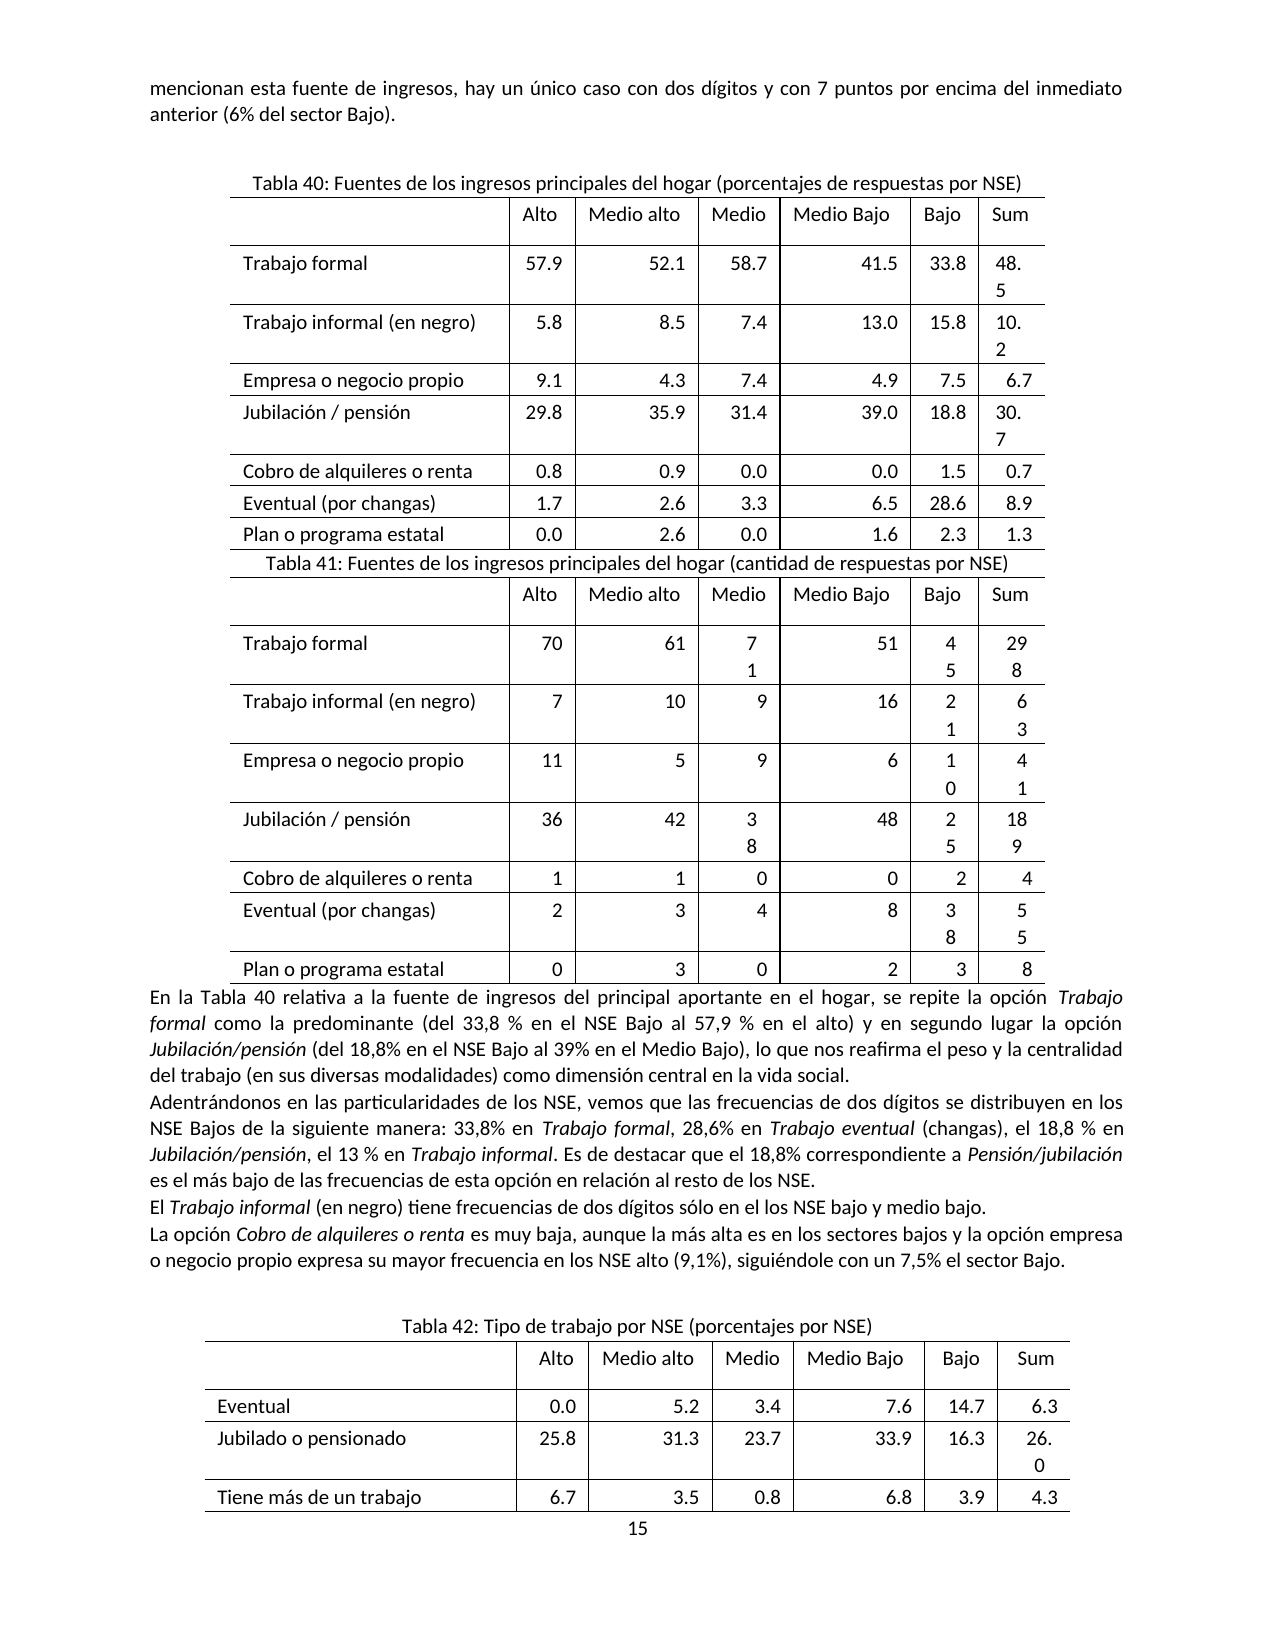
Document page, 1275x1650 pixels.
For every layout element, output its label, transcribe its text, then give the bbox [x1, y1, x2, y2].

table_header Medio [713, 1342, 793, 1389]
table_cell Empresa o negocio propio [230, 744, 509, 802]
text mencionan esta fuente de ingresos, hay un único caso con dos dígitos y con 7 puntos por encima del inmediato anterior (6% del sector Bajo). [149, 75, 1125, 127]
table_cell Tiene más de un trabajo [205, 1480, 516, 1511]
table_cell 25 [911, 803, 978, 861]
table_cell 3.3 [699, 486, 779, 517]
table_cell 41.5 [781, 246, 910, 304]
table_cell 31.3 [589, 1422, 712, 1479]
table_cell 6.7 [979, 364, 1045, 395]
table_header Bajo [911, 578, 978, 625]
table_cell 8 [979, 952, 1045, 983]
table_header [205, 1342, 516, 1389]
table_cell 10 [576, 685, 698, 743]
table_cell 48 [781, 803, 910, 861]
table_cell 52.1 [576, 246, 698, 304]
table_cell Trabajo informal (en negro) [230, 685, 509, 743]
table_cell Empresa o negocio propio [230, 364, 509, 395]
table_header Medio alto [576, 198, 698, 245]
table_cell 9.1 [510, 364, 575, 395]
table_cell 1 [510, 862, 575, 892]
table_cell 8 [781, 893, 910, 951]
table_cell 1 [576, 862, 698, 892]
table_cell 38 [911, 893, 978, 951]
table_cell 29.8 [510, 396, 575, 454]
table_cell Eventual [205, 1390, 516, 1421]
table_cell 6.7 [517, 1480, 588, 1511]
table_cell 2.3 [911, 518, 978, 549]
table_cell 61 [576, 626, 698, 684]
table_cell 63 [979, 685, 1045, 743]
table_header Medio [699, 578, 779, 625]
table_cell 10 [911, 744, 978, 802]
table_cell 39.0 [781, 396, 910, 454]
table_header Medio Bajo [781, 578, 910, 625]
table_cell 5.8 [510, 305, 575, 363]
table_cell 3 [576, 952, 698, 983]
table_cell 8.9 [979, 486, 1045, 517]
table_cell 41 [979, 744, 1045, 802]
table_cell 26.0 [998, 1422, 1070, 1479]
table_cell 45 [911, 626, 978, 684]
table_cell 23.7 [713, 1422, 793, 1479]
table_cell 18.8 [911, 396, 978, 454]
table_cell 33.9 [794, 1422, 924, 1479]
table_header Medio alto [589, 1342, 712, 1389]
table_cell 5 [576, 744, 698, 802]
table_cell 0 [781, 862, 910, 892]
table_cell Plan o programa estatal [230, 518, 509, 549]
table_cell 5.2 [589, 1390, 712, 1421]
table_cell 3.9 [925, 1480, 997, 1511]
table_cell 21 [911, 685, 978, 743]
table_cell Eventual (por changas) [230, 486, 509, 517]
table_cell 28.6 [911, 486, 978, 517]
table_cell 30.7 [979, 396, 1045, 454]
table_cell 1.7 [510, 486, 575, 517]
text El Trabajo informal (en negro) tiene frecuencias de dos dígitos sólo en el los NSE bajo y medio bajo. [149, 1194, 1125, 1219]
table_cell 33.8 [911, 246, 978, 304]
table_cell 0.0 [781, 455, 910, 485]
table_header Sum [979, 198, 1045, 245]
table_cell 7.4 [699, 305, 779, 363]
table_cell 298 [979, 626, 1045, 684]
table_cell 71 [699, 626, 779, 684]
table_cell 6.8 [794, 1480, 924, 1511]
table_cell 57.9 [510, 246, 575, 304]
table_cell Jubilado o pensionado [205, 1422, 516, 1479]
table_cell 25.8 [517, 1422, 588, 1479]
table_header Bajo [911, 198, 978, 245]
table_cell 7.5 [911, 364, 978, 395]
table_cell 6 [781, 744, 910, 802]
table_cell 7.4 [699, 364, 779, 395]
table_header [230, 578, 509, 625]
table_cell 3.5 [589, 1480, 712, 1511]
table_cell 3 [911, 952, 978, 983]
table_cell 2 [911, 862, 978, 892]
table_cell 0.0 [510, 518, 575, 549]
table_cell 1.3 [979, 518, 1045, 549]
text Tabla 40: Fuentes de los ingresos principales del hogar (porcentajes de respuestas por NSE) [150, 170, 1125, 195]
text Tabla 42: Tipo de trabajo por NSE (porcentajes por NSE) [150, 1313, 1125, 1339]
table_cell 10.2 [979, 305, 1045, 363]
text En la Tabla 40 relativa a la fuente de ingresos del principal aportante en el hogar, se repite la opción Trabajo formal como la predominante (del 33,8 % en el NSE Bajo al 57,9 % en el alto) y en segundo lugar la opción Jubilación/pensión (del 18,8% en el NSE Bajo al 39% en el Medio Bajo), lo que nos reafirma el peso y la centralidad del trabajo (en sus diversas modalidades) como dimensión central en la vida social. [149, 984, 1125, 1088]
table_cell Jubilación / pensión [230, 803, 509, 861]
table_cell Eventual (por changas) [230, 893, 509, 951]
table_header Alto [510, 578, 575, 625]
table_cell 4.9 [781, 364, 910, 395]
table_cell 15.8 [911, 305, 978, 363]
table_header Medio Bajo [794, 1342, 924, 1389]
table_cell 35.9 [576, 396, 698, 454]
table_cell 3 [576, 893, 698, 951]
table_cell 16 [781, 685, 910, 743]
table_cell 7.6 [794, 1390, 924, 1421]
table_header [230, 198, 509, 245]
table_cell Cobro de alquileres o renta [230, 862, 509, 892]
table_cell 4 [699, 893, 779, 951]
table_cell 189 [979, 803, 1045, 861]
text Tabla 41: Fuentes de los ingresos principales del hogar (cantidad de respuestas por NSE) [150, 550, 1125, 575]
table_header Bajo [925, 1342, 997, 1389]
table_cell 2.6 [576, 518, 698, 549]
table_header Medio alto [576, 578, 698, 625]
table_header Medio Bajo [781, 198, 910, 245]
table_cell 3.4 [713, 1390, 793, 1421]
table_cell Plan o programa estatal [230, 952, 509, 983]
table_cell 2 [510, 893, 575, 951]
table_cell Jubilación / pensión [230, 396, 509, 454]
table_header Alto [510, 198, 575, 245]
table_cell 51 [781, 626, 910, 684]
table_cell Cobro de alquileres o renta [230, 455, 509, 485]
table_cell 0.0 [517, 1390, 588, 1421]
table_cell 11 [510, 744, 575, 802]
table_cell 0 [510, 952, 575, 983]
table_header Sum [998, 1342, 1070, 1389]
table_cell 0.7 [979, 455, 1045, 485]
table_cell 4 [979, 862, 1045, 892]
table_cell Trabajo informal (en negro) [230, 305, 509, 363]
table_cell 55 [979, 893, 1045, 951]
text Adentrándonos en las particularidades de los NSE, vemos que las frecuencias de dos dígitos se distribuyen en los NSE Bajos de la siguiente manera: 33,8% en Trabajo formal, 28,6% en Trabajo eventual (changas), el 18,8 % en Jubilación/pensión, el 13 % en Trabajo informal. Es de destacar que el 18,8% correspondiente a Pensión/jubilación es el más bajo de las frecuencias de esta opción en relación al resto de los NSE. [149, 1089, 1125, 1193]
table_cell 0.0 [699, 455, 779, 485]
table_cell 7 [510, 685, 575, 743]
table_header Alto [517, 1342, 588, 1389]
table_cell 0 [699, 952, 779, 983]
table_cell 48.5 [979, 246, 1045, 304]
table_cell 0 [699, 862, 779, 892]
table_cell 1.5 [911, 455, 978, 485]
table_cell Trabajo formal [230, 626, 509, 684]
table_cell 1.6 [781, 518, 910, 549]
table_cell 2 [781, 952, 910, 983]
table_cell 0.0 [699, 518, 779, 549]
table_cell 6.3 [998, 1390, 1070, 1421]
table_cell 70 [510, 626, 575, 684]
table_cell 36 [510, 803, 575, 861]
table_cell 0.9 [576, 455, 698, 485]
text La opción Cobro de alquileres o renta es muy baja, aunque la más alta es en los sectores bajos y la opción empresa o negocio propio expresa su mayor frecuencia en los NSE alto (9,1%), siguiéndole con un 7,5% el sector Bajo. [149, 1221, 1125, 1272]
table_cell 4.3 [576, 364, 698, 395]
table_cell 0.8 [510, 455, 575, 485]
table_cell 42 [576, 803, 698, 861]
table_cell 9 [699, 685, 779, 743]
table_cell 4.3 [998, 1480, 1070, 1511]
table_cell 38 [699, 803, 779, 861]
table_cell 6.5 [781, 486, 910, 517]
table_cell 2.6 [576, 486, 698, 517]
table_cell 16.3 [925, 1422, 997, 1479]
table_cell 13.0 [781, 305, 910, 363]
table_header Sum [979, 578, 1045, 625]
table_cell Trabajo formal [230, 246, 509, 304]
table_cell 58.7 [699, 246, 779, 304]
table_cell 9 [699, 744, 779, 802]
table_cell 31.4 [699, 396, 779, 454]
table_cell 0.8 [713, 1480, 793, 1511]
table_cell 14.7 [925, 1390, 997, 1421]
table_cell 8.5 [576, 305, 698, 363]
table_header Medio [699, 198, 779, 245]
